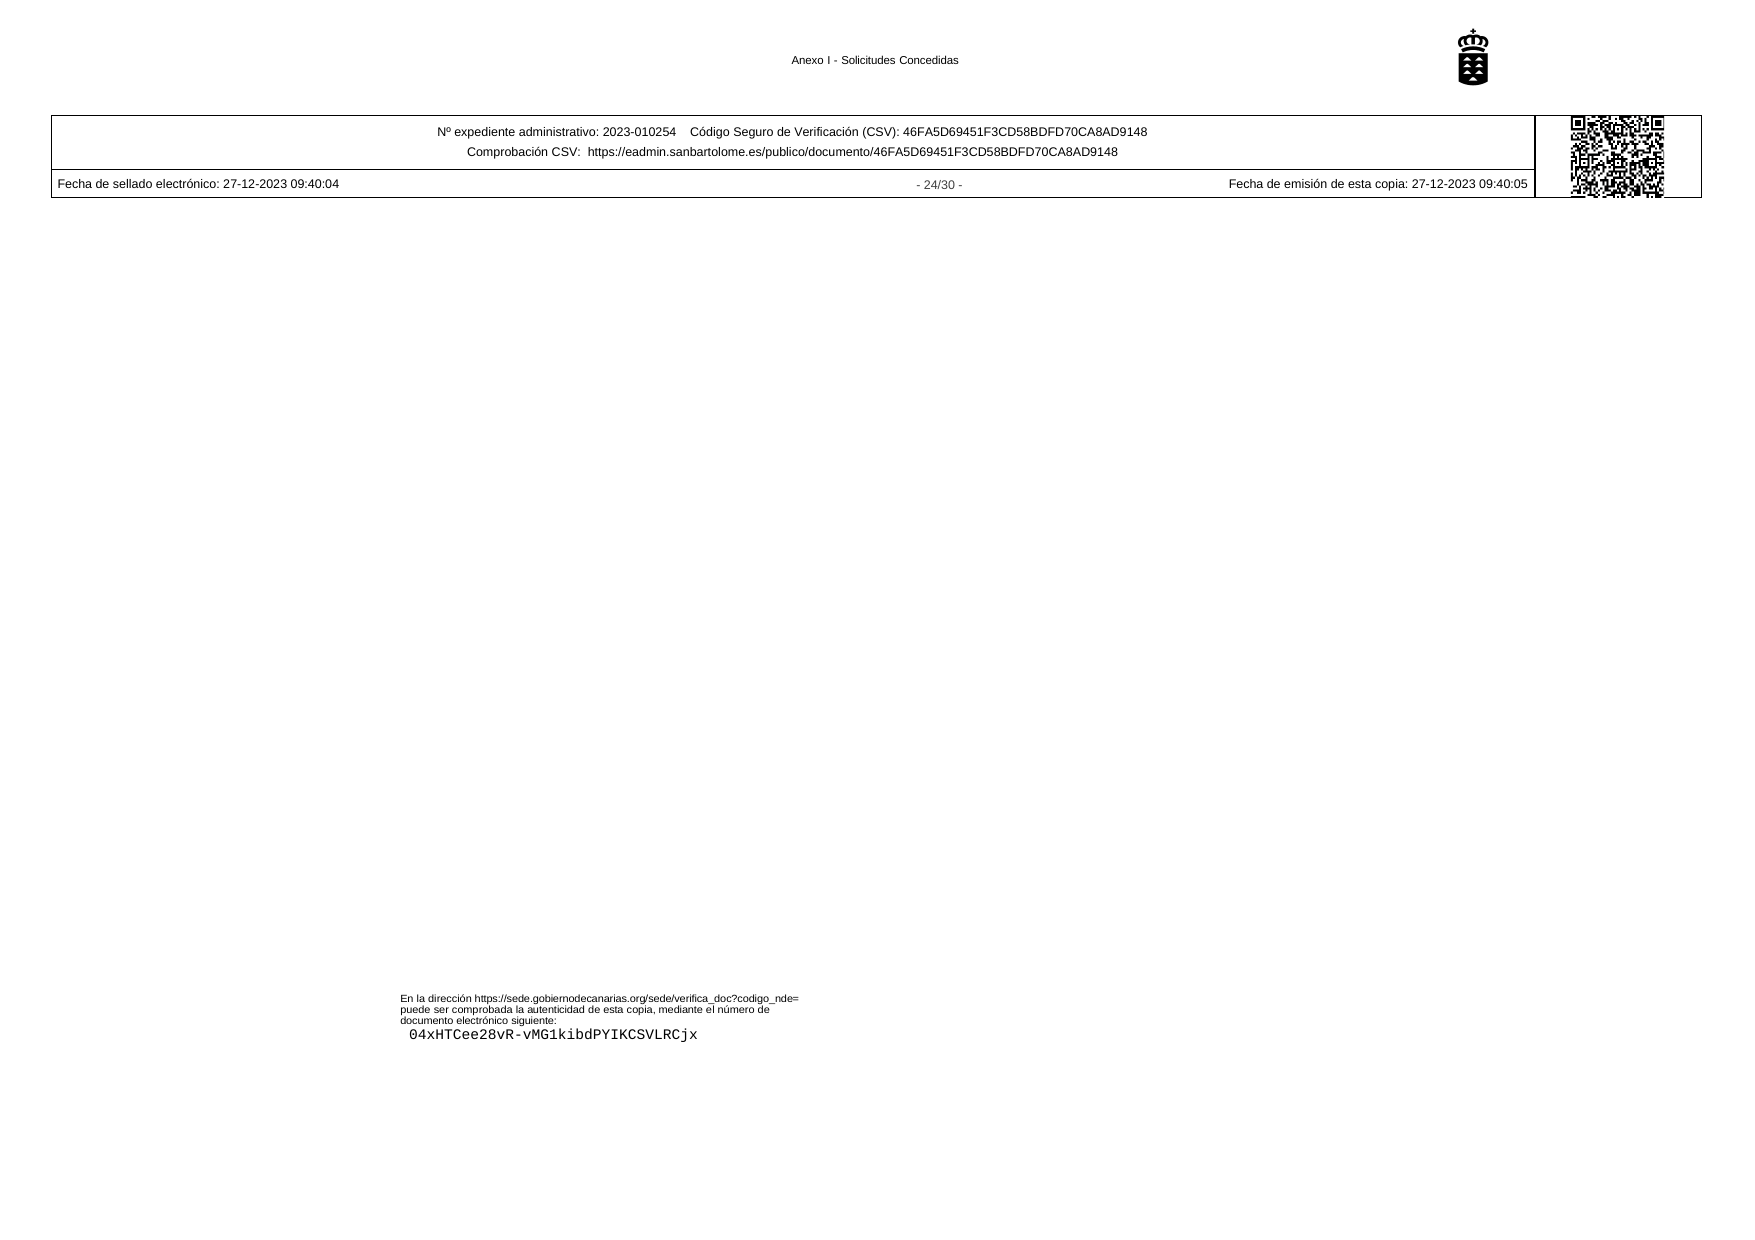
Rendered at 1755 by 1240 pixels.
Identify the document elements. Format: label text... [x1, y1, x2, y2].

table_header [1536, 116, 1570, 197]
table_header [1665, 116, 1701, 197]
table_cell Fecha de sellado electrónico: 27-12-2023 09:40:04 - 24/30 - Fecha de emisión de esta copia: 27-12-2023 09:40:05 [52, 170, 1534, 197]
table_cell Nº expediente administrativo: 2023-010254 Código Seguro de Verificación (CSV): 46FA5D69451F3CD58BDFD70CA8AD9148 Comprobación CSV: https://eadmin.sanbartolome.es/publico/documento/46FA5D69451F3CD58BDFD70CA8AD9148 [52, 116, 1534, 169]
